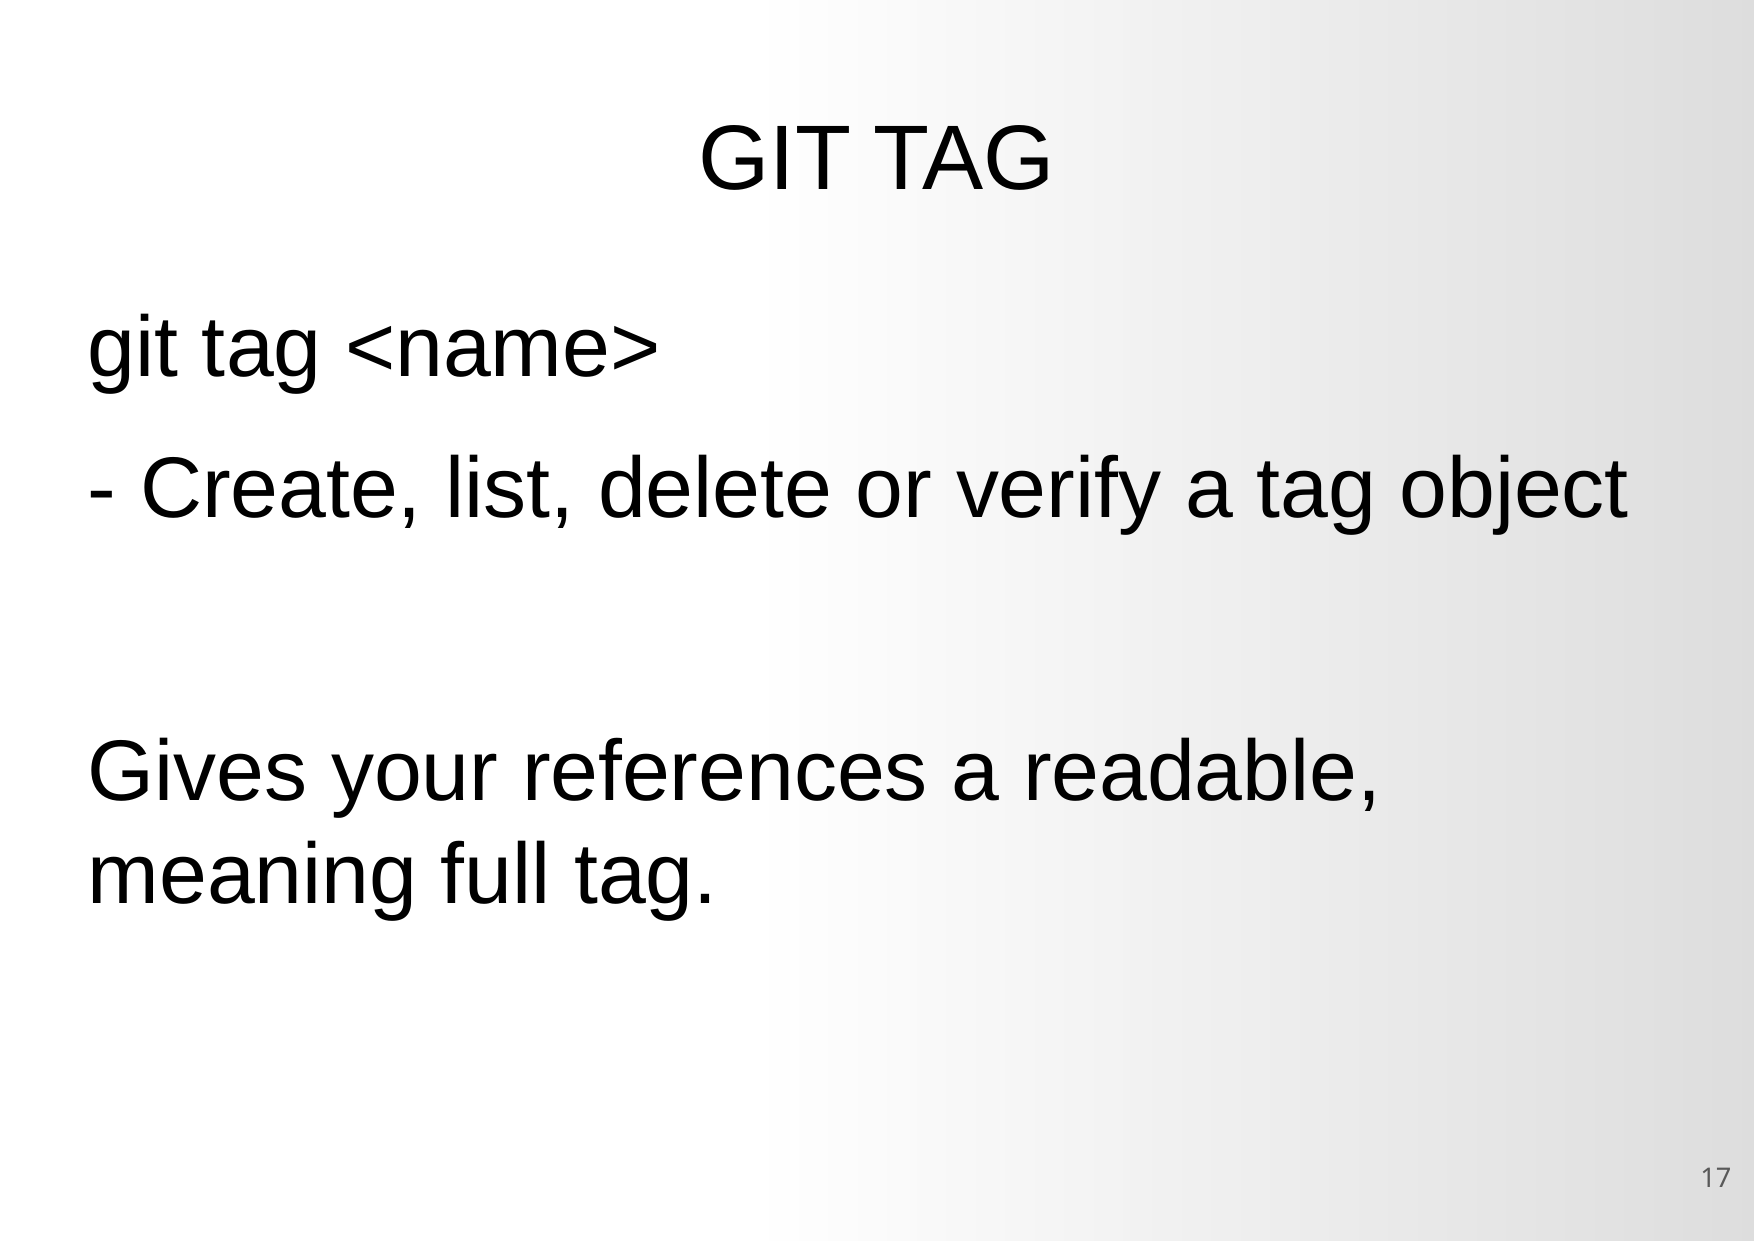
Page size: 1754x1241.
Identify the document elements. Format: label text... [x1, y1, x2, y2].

slide_number [1641, 1145, 1747, 1241]
title GIT TAG [87, 49, 1667, 257]
list git tag <name> - Create, list, delete or verify a tag object Gives your references a readable, meaning full tag. [87, 290, 1667, 1010]
